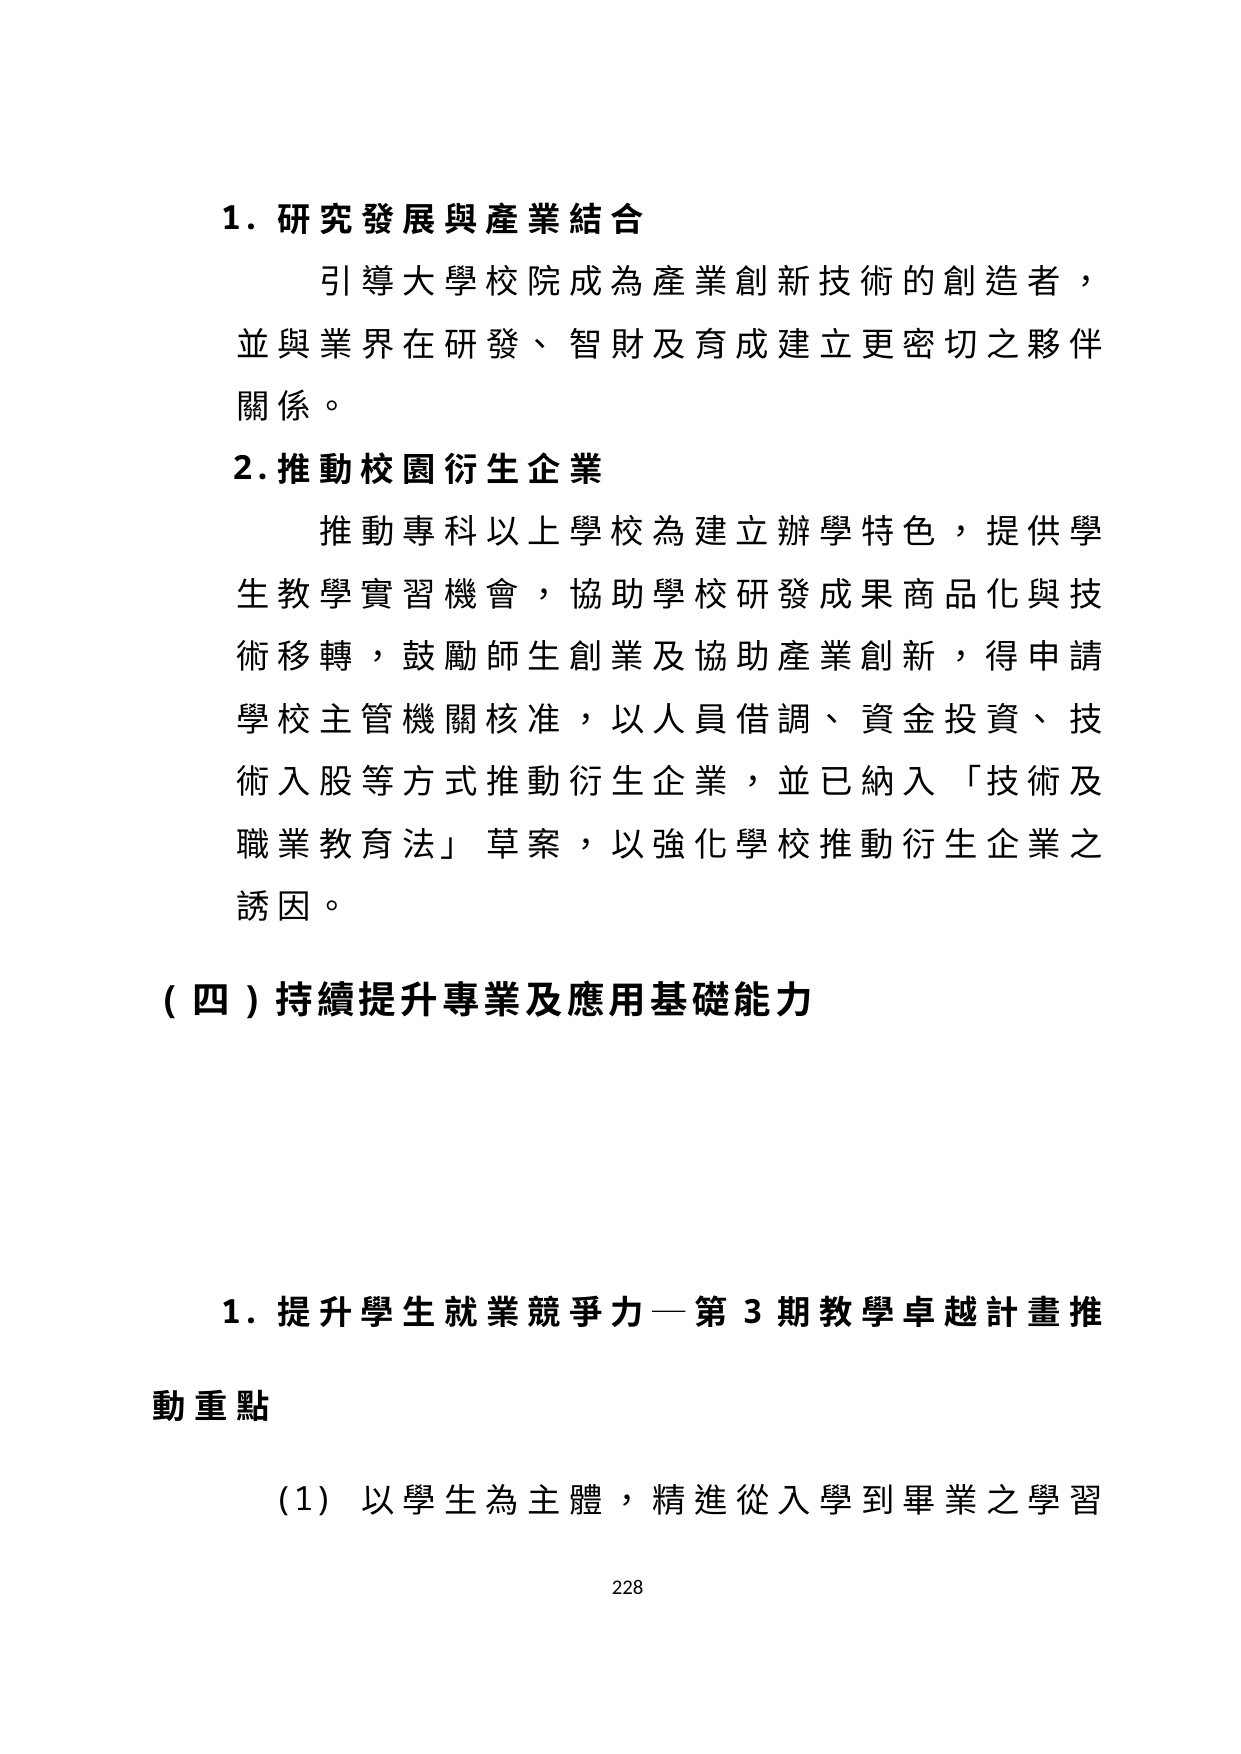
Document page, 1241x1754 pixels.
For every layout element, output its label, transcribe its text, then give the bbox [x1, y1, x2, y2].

list 以學生為主體，精進從入學到畢業之學習 [257, 1425, 1107, 1550]
text 1.提升學生就業競爭力─第3期教學卓越計畫推動重點 [148, 1237, 1107, 1425]
text 2.推動校園衍生企業 [148, 425, 1107, 487]
text 推動專科以上學校為建立辦學特色，提供學生教學實習機會，協助學校研發成果商品化與技術移轉，鼓勵師生創業及協助產業創新，得申請學校主管機關核准，以人員借調、資金投資、技術入股等方式推動衍生企業，並已納入「技術及職業教育法」草案，以強化學校推動衍生企業之誘因。 [222, 487, 1107, 925]
text 引導大學校院成為產業創新技術的創造者，並與業界在研發、智財及育成建立更密切之夥伴關係。 [222, 237, 1107, 425]
text 1.研究發展與產業結合 [148, 175, 1107, 237]
text (四)持續提升專業及應用基礎能力 [148, 925, 1107, 1050]
